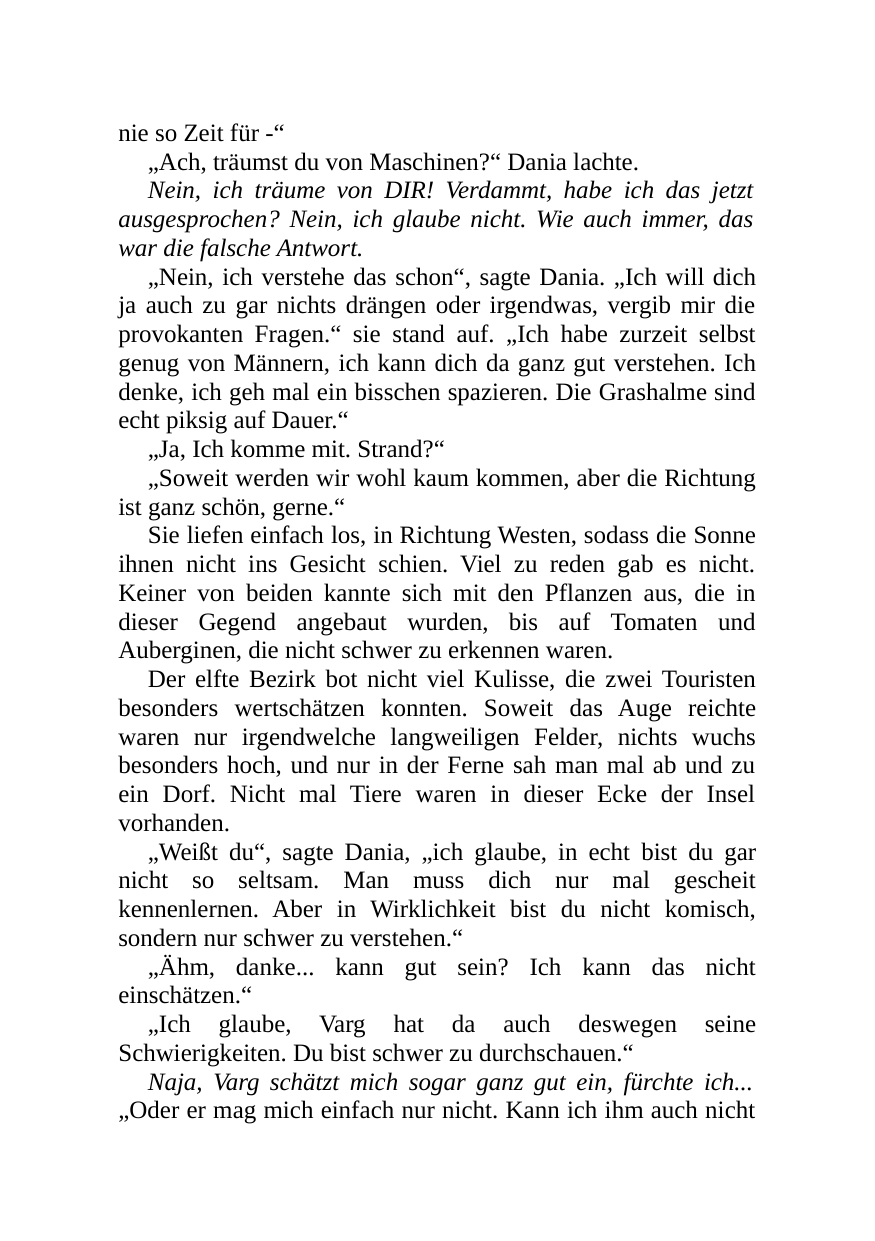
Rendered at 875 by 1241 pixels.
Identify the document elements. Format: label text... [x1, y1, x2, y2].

text „Ach, träumst du von Maschinen?“ Dania lachte. [118, 147, 756, 176]
text Sie liefen einfach los, in Richtung Westen, sodass die Sonne ihnen nicht ins Gesicht schien. Viel zu reden gab es nicht. Keiner von beiden kannte sich mit den Pflanzen aus, die in dieser Gegend angebaut wurden, bis auf Tomaten und Auberginen, die nicht schwer zu erkennen waren. [118, 521, 756, 664]
text „Ich glaube, Varg hat da auch deswegen seine Schwierigkeiten. Du bist schwer zu durchschauen.“ [118, 1009, 756, 1067]
text „Weißt du“, sagte Dania, „ich glaube, in echt bist du gar nicht so seltsam. Man muss dich nur mal gescheit kennenlernen. Aber in Wirklichkeit bist du nicht komisch, sondern nur schwer zu verstehen.“ [118, 837, 756, 952]
text nie so Zeit für -“ [118, 118, 756, 147]
text Der elfte Bezirk bot nicht viel Kulisse, die zwei Touristen besonders wertschätzen konnten. Soweit das Auge reichte waren nur irgendwelche langweiligen Felder, nichts wuchs besonders hoch, und nur in der Ferne sah man mal ab und zu ein Dorf. Nicht mal Tiere waren in dieser Ecke der Insel vorhanden. [118, 664, 756, 837]
text „Ja, Ich komme mit. Strand?“ [118, 434, 756, 463]
text „Ähm, danke... kann gut sein? Ich kann das nicht einschätzen.“ [118, 952, 756, 1009]
text „Nein, ich verstehe das schon“, sagte Dania. „Ich will dich ja auch zu gar nichts drängen oder irgendwas, vergib mir die provokanten Fragen.“ sie stand auf. „Ich habe zurzeit selbst genug von Männern, ich kann dich da ganz gut verstehen. Ich denke, ich geh mal ein bisschen spazieren. Die Grashalme sind echt piksig auf Dauer.“ [118, 262, 756, 434]
text „Soweit werden wir wohl kaum kommen, aber die Richtung ist ganz schön, gerne.“ [118, 463, 756, 521]
text Nein, ich träume von DIR! Verdammt, habe ich das jetzt ausgesprochen? Nein, ich glaube nicht. Wie auch immer, das war die falsche Antwort. [118, 176, 756, 262]
text Naja, Varg schätzt mich sogar ganz gut ein, fürchte ich... „Oder er mag mich einfach nur nicht. Kann ich ihm auch nicht [118, 1067, 756, 1124]
